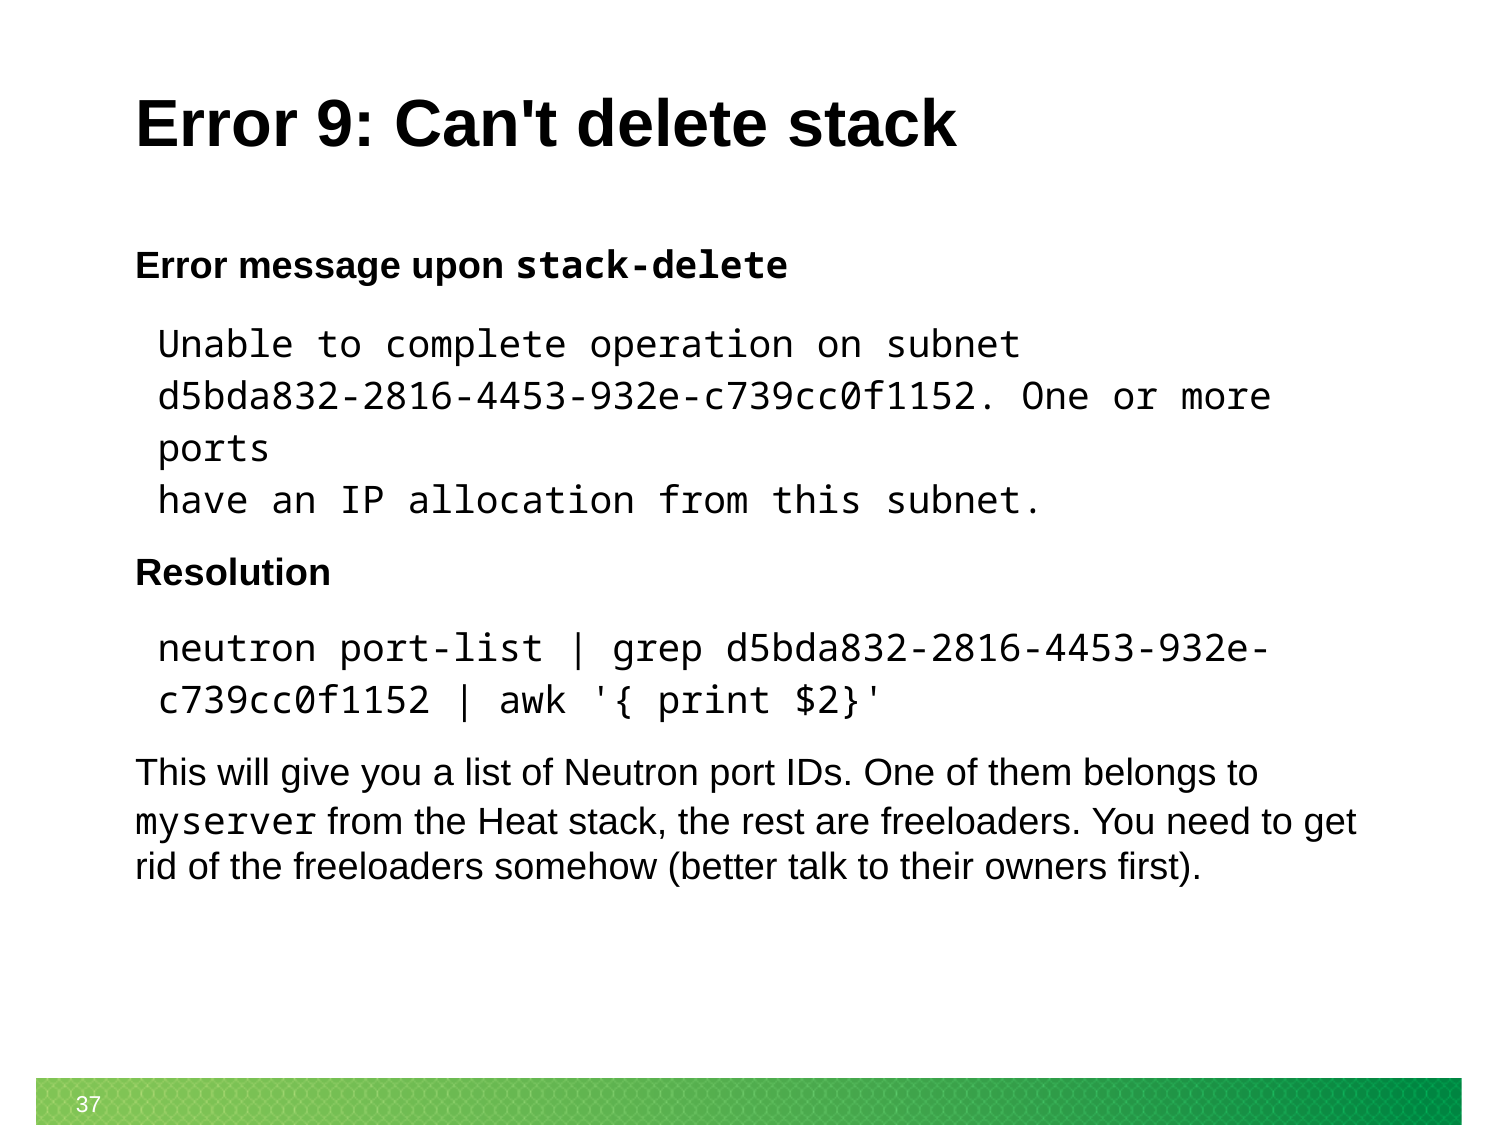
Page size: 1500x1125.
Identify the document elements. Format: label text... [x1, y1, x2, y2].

picture [36, 1078, 1462, 1125]
list Error message upon stack-delete Unable to complete operation on subnet d5bda832-2816-4453-932e-c739cc0f1152. One or more ports have an IP allocation from this subnet. Resolution neutron port-list | grep d5bda832-2816-4453-932e-c739cc0f1152 | awk '{ print $2}' This will give you a list of Neutron port IDs. One of them belongs to myserver from the Heat stack, the rest are freeloaders. You need to get rid of the freeloaders somehow (better talk to their owners first). [135, 238, 1372, 892]
title Error 9: Can't delete stack [135, 41, 1372, 204]
